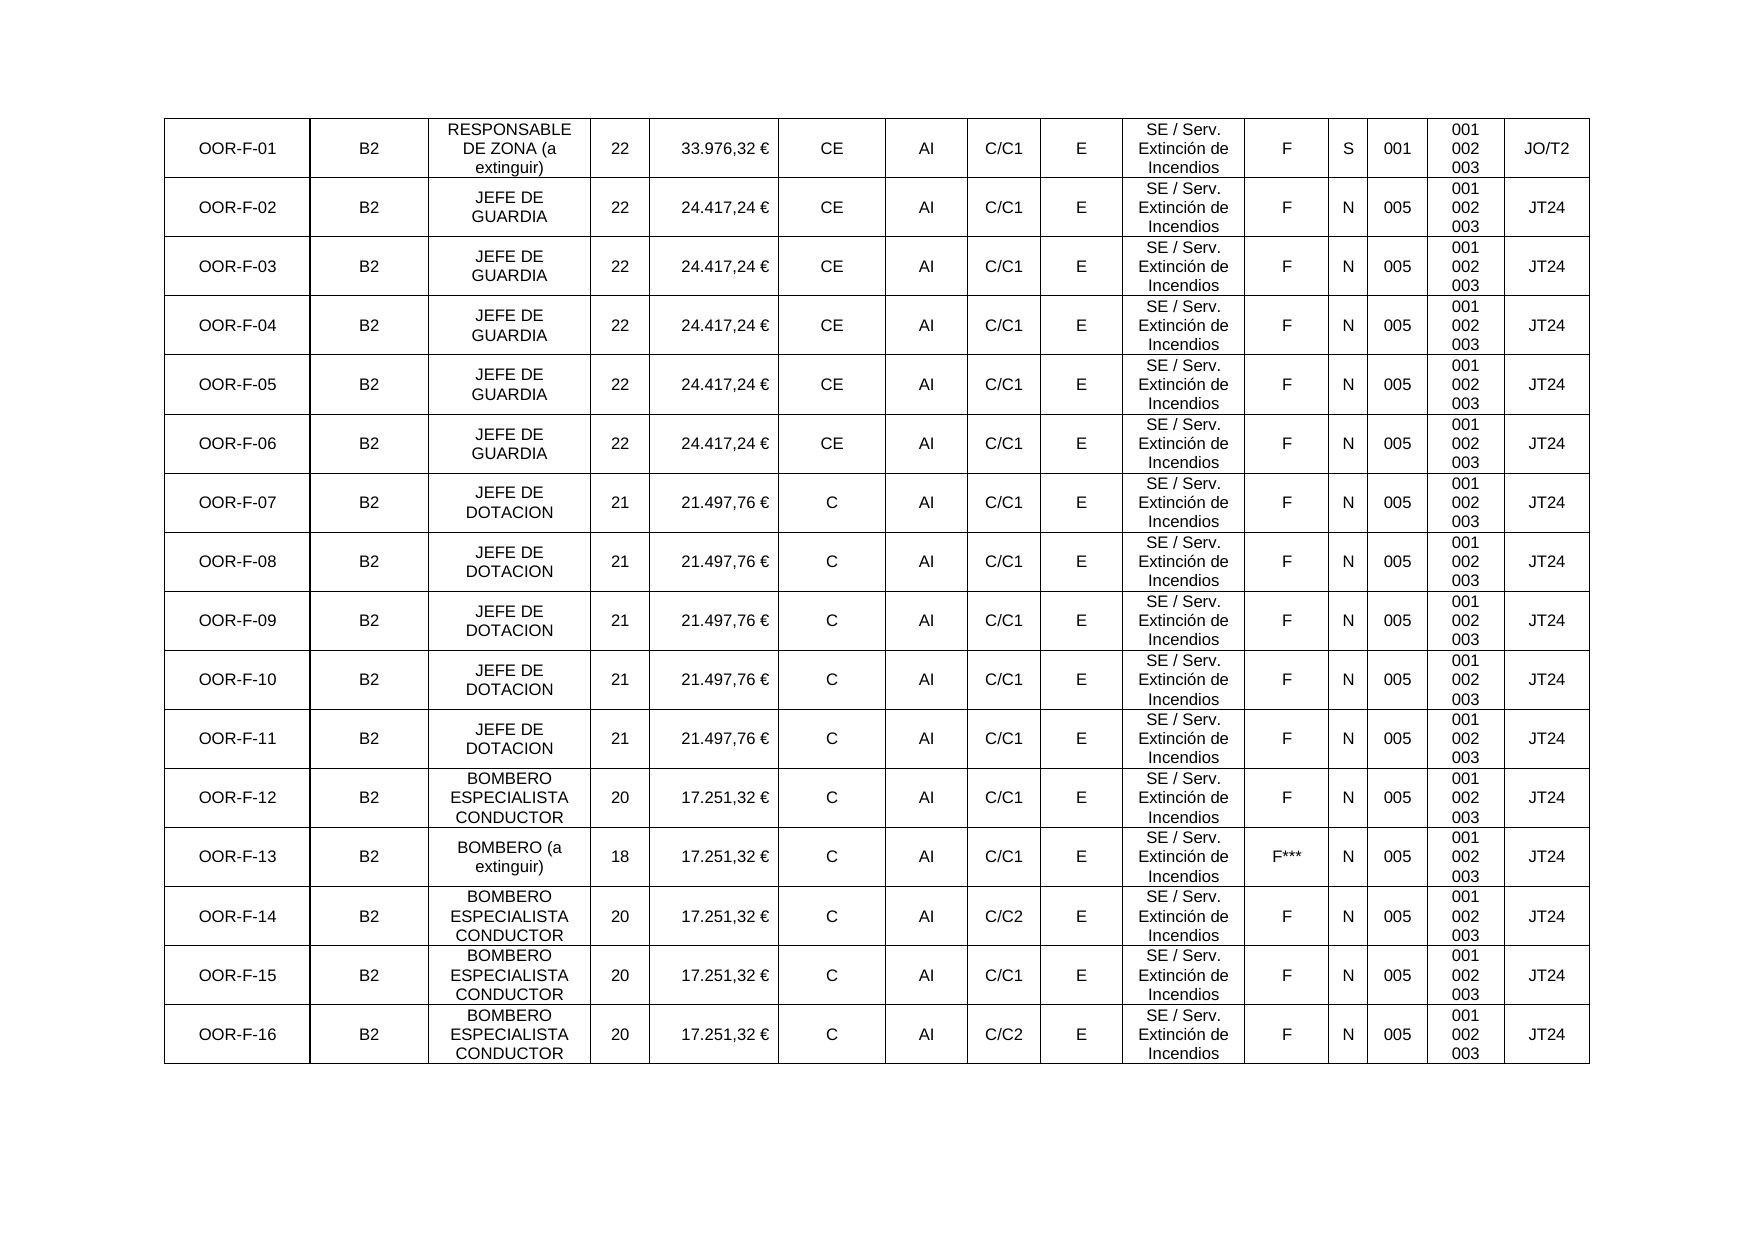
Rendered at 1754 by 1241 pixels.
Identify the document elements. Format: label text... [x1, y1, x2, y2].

table_cell 005 [1368, 769, 1427, 827]
table_cell 21.497,76 € [650, 474, 778, 532]
table_cell F*** [1245, 828, 1328, 886]
table_cell 005 [1368, 355, 1427, 413]
table_cell JT24 [1505, 533, 1589, 591]
table_cell C/C1 [968, 237, 1040, 295]
table_cell B2 [311, 1005, 428, 1063]
table_cell F [1245, 1005, 1328, 1063]
table_cell 001 002 003 [1428, 651, 1504, 709]
table_cell 22 [591, 296, 649, 354]
table_cell C [779, 1005, 885, 1063]
table_cell 005 [1368, 887, 1427, 945]
table_cell OOR-F-09 [165, 592, 309, 650]
table_cell C [779, 828, 885, 886]
table_cell 24.417,24 € [650, 296, 778, 354]
table_cell SE / Serv. Extinción de Incendios [1123, 178, 1244, 236]
table_cell 001 002 003 [1428, 355, 1504, 413]
table_cell B2 [311, 828, 428, 886]
table_cell OOR-F-12 [165, 769, 309, 827]
table_cell C [779, 533, 885, 591]
table_cell E [1041, 769, 1122, 827]
table_cell B2 [311, 946, 428, 1004]
table_cell SE / Serv. Extinción de Incendios [1123, 474, 1244, 532]
table_cell JT24 [1505, 710, 1589, 768]
table_cell 22 [591, 415, 649, 472]
table_cell OOR-F-14 [165, 887, 309, 945]
table_cell JEFE DE DOTACION [429, 533, 590, 591]
table_cell F [1245, 592, 1328, 650]
table_cell 24.417,24 € [650, 178, 778, 236]
table_cell OOR-F-11 [165, 710, 309, 768]
table_cell OOR-F-06 [165, 415, 309, 472]
table_cell E [1041, 533, 1122, 591]
table_cell C/C1 [968, 415, 1040, 472]
table_cell F [1245, 355, 1328, 413]
table_cell CE [779, 296, 885, 354]
table_cell E [1041, 474, 1122, 532]
table_cell 17.251,32 € [650, 887, 778, 945]
table_cell 20 [591, 1005, 649, 1063]
table_cell AI [886, 946, 967, 1004]
table_cell N [1329, 474, 1367, 532]
table_cell 005 [1368, 828, 1427, 886]
table_cell 005 [1368, 710, 1427, 768]
table_cell 005 [1368, 592, 1427, 650]
table_cell CE [779, 119, 885, 177]
table_cell SE / Serv. Extinción de Incendios [1123, 237, 1244, 295]
table_cell C [779, 651, 885, 709]
table_cell B2 [311, 415, 428, 472]
table_cell JEFE DE GUARDIA [429, 355, 590, 413]
table_cell AI [886, 119, 967, 177]
table_cell SE / Serv. Extinción de Incendios [1123, 651, 1244, 709]
table_cell 005 [1368, 296, 1427, 354]
table_cell 21.497,76 € [650, 651, 778, 709]
table_cell 21 [591, 592, 649, 650]
table_cell SE / Serv. Extinción de Incendios [1123, 296, 1244, 354]
table_cell JT24 [1505, 415, 1589, 472]
table_cell AI [886, 651, 967, 709]
table_cell JEFE DE DOTACION [429, 710, 590, 768]
table_cell C [779, 887, 885, 945]
table_cell E [1041, 237, 1122, 295]
table_cell 21 [591, 533, 649, 591]
table_cell SE / Serv. Extinción de Incendios [1123, 415, 1244, 472]
table_cell F [1245, 651, 1328, 709]
table_cell AI [886, 533, 967, 591]
table_cell 22 [591, 178, 649, 236]
table_cell SE / Serv. Extinción de Incendios [1123, 887, 1244, 945]
table_cell BOMBERO (a extinguir) [429, 828, 590, 886]
table_cell AI [886, 474, 967, 532]
table_cell C [779, 592, 885, 650]
table_cell 001 002 003 [1428, 237, 1504, 295]
table_cell 24.417,24 € [650, 415, 778, 472]
table_cell BOMBERO ESPECIALISTA CONDUCTOR [429, 946, 590, 1004]
table_cell OOR-F-16 [165, 1005, 309, 1063]
table_cell 001 002 003 [1428, 474, 1504, 532]
table_cell JO/T2 [1505, 119, 1589, 177]
table_cell 24.417,24 € [650, 237, 778, 295]
table_cell N [1329, 355, 1367, 413]
table_cell JEFE DE GUARDIA [429, 178, 590, 236]
table_cell AI [886, 887, 967, 945]
table_cell OOR-F-08 [165, 533, 309, 591]
table_cell B2 [311, 533, 428, 591]
table_cell C/C1 [968, 651, 1040, 709]
table_cell 18 [591, 828, 649, 886]
table_cell 21 [591, 651, 649, 709]
table_cell 001 002 003 [1428, 769, 1504, 827]
table_cell 24.417,24 € [650, 355, 778, 413]
table_cell N [1329, 237, 1367, 295]
table_cell 17.251,32 € [650, 1005, 778, 1063]
table_cell 001 002 003 [1428, 946, 1504, 1004]
table_cell B2 [311, 887, 428, 945]
table_cell C/C1 [968, 592, 1040, 650]
table_cell OOR-F-01 [165, 119, 309, 177]
table_cell JT24 [1505, 296, 1589, 354]
table_cell C/C1 [968, 769, 1040, 827]
table_cell 21 [591, 474, 649, 532]
table_cell OOR-F-13 [165, 828, 309, 886]
table_cell 21.497,76 € [650, 710, 778, 768]
table_cell N [1329, 710, 1367, 768]
table_cell E [1041, 887, 1122, 945]
table_cell N [1329, 887, 1367, 945]
table_cell F [1245, 769, 1328, 827]
table_cell JT24 [1505, 651, 1589, 709]
table_cell JT24 [1505, 887, 1589, 945]
table_cell F [1245, 119, 1328, 177]
table_cell OOR-F-04 [165, 296, 309, 354]
table_cell AI [886, 710, 967, 768]
table_cell JEFE DE DOTACION [429, 651, 590, 709]
table_cell S [1329, 119, 1367, 177]
table_cell B2 [311, 178, 428, 236]
table_cell B2 [311, 592, 428, 650]
table_cell SE / Serv. Extinción de Incendios [1123, 946, 1244, 1004]
table_cell 005 [1368, 237, 1427, 295]
table_cell C/C1 [968, 119, 1040, 177]
table_cell AI [886, 828, 967, 886]
table_cell CE [779, 355, 885, 413]
table_cell 005 [1368, 533, 1427, 591]
table_cell N [1329, 828, 1367, 886]
table_cell F [1245, 415, 1328, 472]
table_cell 20 [591, 946, 649, 1004]
table_cell 005 [1368, 415, 1427, 472]
table_cell N [1329, 178, 1367, 236]
table_cell B2 [311, 296, 428, 354]
table_cell C/C1 [968, 946, 1040, 1004]
table_cell N [1329, 592, 1367, 650]
table_cell AI [886, 769, 967, 827]
table_cell E [1041, 651, 1122, 709]
table_cell JT24 [1505, 592, 1589, 650]
table_cell 001 002 003 [1428, 178, 1504, 236]
table_cell N [1329, 769, 1367, 827]
table_cell SE / Serv. Extinción de Incendios [1123, 828, 1244, 886]
table_cell C [779, 710, 885, 768]
table_cell C/C1 [968, 474, 1040, 532]
table_cell JEFE DE DOTACION [429, 592, 590, 650]
table_cell JEFE DE GUARDIA [429, 415, 590, 472]
table_cell JT24 [1505, 237, 1589, 295]
table_cell E [1041, 415, 1122, 472]
table_cell 001 002 003 [1428, 887, 1504, 945]
table_cell N [1329, 1005, 1367, 1063]
table_cell C/C2 [968, 1005, 1040, 1063]
table_cell E [1041, 1005, 1122, 1063]
table_cell 22 [591, 355, 649, 413]
table_cell B2 [311, 710, 428, 768]
table_cell SE / Serv. Extinción de Incendios [1123, 355, 1244, 413]
table_cell E [1041, 592, 1122, 650]
table_cell 001 002 003 [1428, 119, 1504, 177]
table_cell JT24 [1505, 474, 1589, 532]
table_cell E [1041, 178, 1122, 236]
table_cell C/C2 [968, 887, 1040, 945]
table_cell B2 [311, 355, 428, 413]
table_cell C/C1 [968, 533, 1040, 591]
table_cell OOR-F-05 [165, 355, 309, 413]
table_cell N [1329, 651, 1367, 709]
table_cell JT24 [1505, 946, 1589, 1004]
table_cell 21 [591, 710, 649, 768]
table_cell JT24 [1505, 178, 1589, 236]
table_cell C/C1 [968, 710, 1040, 768]
table_cell JT24 [1505, 355, 1589, 413]
table_cell JEFE DE DOTACION [429, 474, 590, 532]
table_cell F [1245, 178, 1328, 236]
table_cell N [1329, 946, 1367, 1004]
table_cell 001 002 003 [1428, 296, 1504, 354]
table_cell 22 [591, 119, 649, 177]
table_cell 22 [591, 237, 649, 295]
table_cell E [1041, 296, 1122, 354]
table_cell N [1329, 296, 1367, 354]
table_cell AI [886, 1005, 967, 1063]
table_cell OOR-F-07 [165, 474, 309, 532]
table_cell E [1041, 946, 1122, 1004]
table_cell 17.251,32 € [650, 769, 778, 827]
table_cell BOMBERO ESPECIALISTA CONDUCTOR [429, 769, 590, 827]
table_cell B2 [311, 237, 428, 295]
table_cell SE / Serv. Extinción de Incendios [1123, 119, 1244, 177]
table_cell 001 002 003 [1428, 1005, 1504, 1063]
table_cell E [1041, 828, 1122, 886]
table_cell 17.251,32 € [650, 946, 778, 1004]
table_cell 001 002 003 [1428, 592, 1504, 650]
table_cell BOMBERO ESPECIALISTA CONDUCTOR [429, 887, 590, 945]
table_cell 17.251,32 € [650, 828, 778, 886]
table_cell B2 [311, 119, 428, 177]
table_cell AI [886, 355, 967, 413]
table_cell F [1245, 237, 1328, 295]
table_cell BOMBERO ESPECIALISTA CONDUCTOR [429, 1005, 590, 1063]
table_cell F [1245, 296, 1328, 354]
table_cell AI [886, 178, 967, 236]
table_cell 21.497,76 € [650, 533, 778, 591]
table_cell JT24 [1505, 828, 1589, 886]
table_cell JT24 [1505, 769, 1589, 827]
table_cell OOR-F-15 [165, 946, 309, 1004]
table_cell E [1041, 119, 1122, 177]
table_cell 001 002 003 [1428, 710, 1504, 768]
table_cell AI [886, 415, 967, 472]
table_cell F [1245, 887, 1328, 945]
table_cell 001 002 003 [1428, 415, 1504, 472]
table_cell B2 [311, 651, 428, 709]
table_cell 005 [1368, 651, 1427, 709]
table_cell C/C1 [968, 178, 1040, 236]
table_cell 001 [1368, 119, 1427, 177]
table_cell 33.976,32 € [650, 119, 778, 177]
table_cell SE / Serv. Extinción de Incendios [1123, 1005, 1244, 1063]
table_cell 20 [591, 769, 649, 827]
table_cell CE [779, 237, 885, 295]
table_cell 005 [1368, 1005, 1427, 1063]
table_cell F [1245, 474, 1328, 532]
table_cell OOR-F-02 [165, 178, 309, 236]
table_cell 005 [1368, 178, 1427, 236]
table_cell C/C1 [968, 355, 1040, 413]
table_cell OOR-F-03 [165, 237, 309, 295]
table_cell SE / Serv. Extinción de Incendios [1123, 769, 1244, 827]
table_cell 001 002 003 [1428, 828, 1504, 886]
table_cell F [1245, 710, 1328, 768]
table_cell AI [886, 592, 967, 650]
table_cell N [1329, 415, 1367, 472]
table_cell C [779, 474, 885, 532]
table_cell N [1329, 533, 1367, 591]
table_cell E [1041, 710, 1122, 768]
table_cell C [779, 946, 885, 1004]
table_cell B2 [311, 474, 428, 532]
table_cell OOR-F-10 [165, 651, 309, 709]
table_cell B2 [311, 769, 428, 827]
table_cell C [779, 769, 885, 827]
table_cell RESPONSABLE DE ZONA (a extinguir) [429, 119, 590, 177]
table_cell CE [779, 415, 885, 472]
table_cell SE / Serv. Extinción de Incendios [1123, 592, 1244, 650]
table_cell JEFE DE GUARDIA [429, 296, 590, 354]
table_cell AI [886, 296, 967, 354]
table_cell F [1245, 946, 1328, 1004]
table_cell 21.497,76 € [650, 592, 778, 650]
table_cell JT24 [1505, 1005, 1589, 1063]
table_cell 001 002 003 [1428, 533, 1504, 591]
table_cell JEFE DE GUARDIA [429, 237, 590, 295]
table_cell SE / Serv. Extinción de Incendios [1123, 710, 1244, 768]
table_cell C/C1 [968, 296, 1040, 354]
table_cell SE / Serv. Extinción de Incendios [1123, 533, 1244, 591]
table_cell E [1041, 355, 1122, 413]
table_cell 005 [1368, 474, 1427, 532]
table_cell 20 [591, 887, 649, 945]
table_cell AI [886, 237, 967, 295]
table_cell CE [779, 178, 885, 236]
table_cell C/C1 [968, 828, 1040, 886]
table_cell 005 [1368, 946, 1427, 1004]
table_cell F [1245, 533, 1328, 591]
